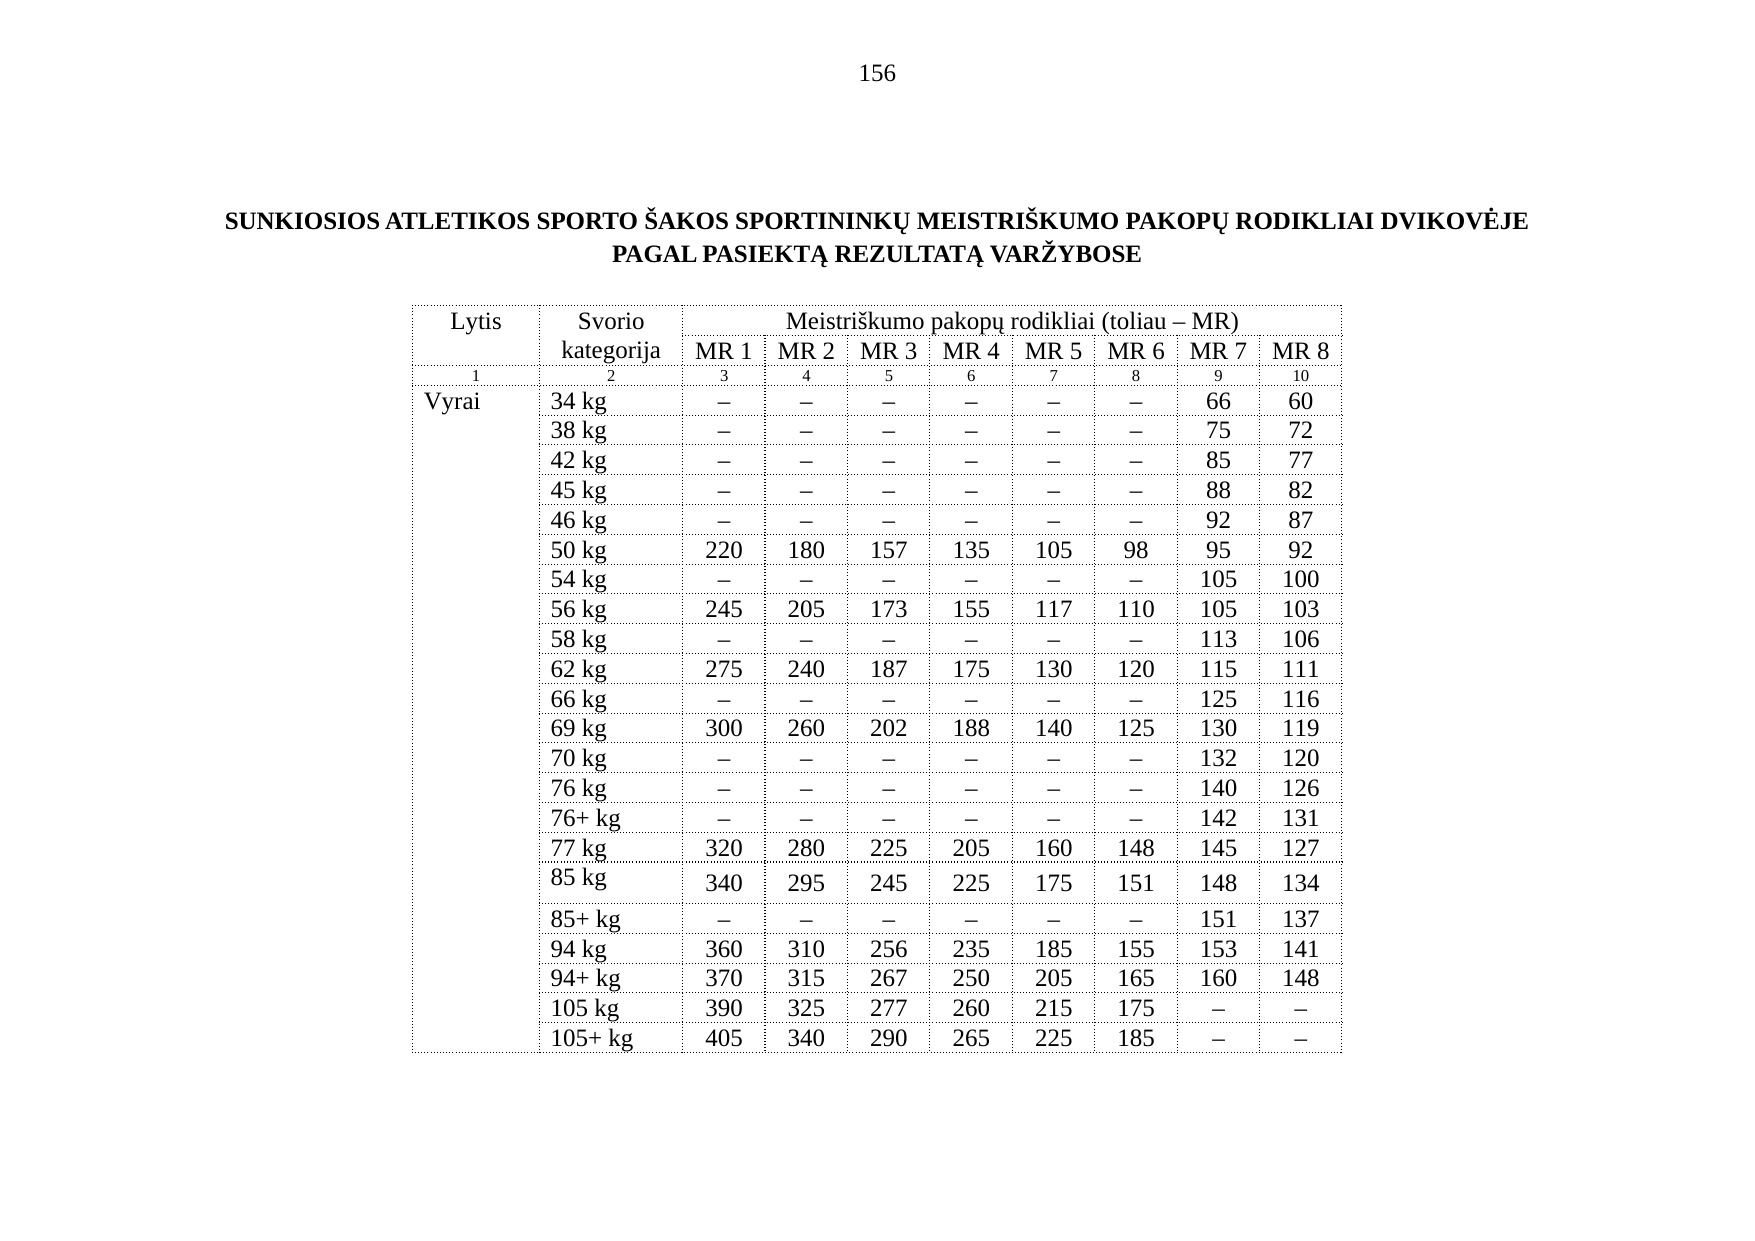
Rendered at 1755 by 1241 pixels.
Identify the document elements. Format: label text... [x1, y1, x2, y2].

text sUNKIOSIOS ATLETIKOS sporto šakos SPORTININKŲ MEISTRIŠKUMO PAKOPŲ RODIKLIAI DVIKOVĖJE [118, 206, 1636, 235]
table_cell 98 [1095, 534, 1177, 563]
table_cell 106 [1259, 623, 1342, 653]
table_cell – [1259, 1022, 1342, 1052]
table_cell 155 [1095, 933, 1177, 962]
table_cell – [683, 564, 765, 593]
table_cell 127 [1259, 832, 1342, 861]
table_cell 105 [1177, 593, 1259, 623]
table_cell 50 kg [539, 534, 683, 563]
table_cell – [848, 683, 930, 712]
table_cell Vyrai [412, 385, 539, 1052]
table_cell 46 kg [539, 504, 683, 534]
table_cell – [930, 504, 1012, 534]
table_cell 66 [1177, 385, 1259, 414]
table_cell 315 [765, 963, 847, 992]
table_cell 87 [1259, 504, 1342, 534]
table_cell 60 [1259, 385, 1342, 414]
table_cell – [1012, 903, 1094, 933]
table_header Svorio kategorija [539, 305, 683, 364]
table_cell 120 [1095, 653, 1177, 683]
table_cell 103 [1259, 593, 1342, 623]
table_cell – [683, 504, 765, 534]
table_cell 370 [683, 963, 765, 992]
table_cell – [848, 504, 930, 534]
table_cell 9 [1177, 365, 1259, 385]
table_cell – [930, 474, 1012, 504]
table_cell – [765, 474, 847, 504]
table_cell – [1177, 1022, 1259, 1052]
table_cell 280 [765, 832, 847, 861]
table_cell – [930, 564, 1012, 593]
table_cell – [683, 385, 765, 414]
table_cell – [1095, 683, 1177, 712]
table_cell 8 [1095, 365, 1177, 385]
table_cell – [1095, 802, 1177, 832]
table_cell 405 [683, 1022, 765, 1052]
table_cell – [765, 772, 847, 802]
table_cell 151 [1095, 861, 1177, 903]
table_cell 160 [1012, 832, 1094, 861]
table_cell – [765, 903, 847, 933]
table_cell 94 kg [539, 933, 683, 962]
table_cell 151 [1177, 903, 1259, 933]
table_cell 116 [1259, 683, 1342, 712]
table_cell 72 [1259, 415, 1342, 444]
table_cell 240 [765, 653, 847, 683]
table_cell – [930, 742, 1012, 772]
table_cell MR 6 [1095, 335, 1177, 364]
table_cell 66 kg [539, 683, 683, 712]
table_cell 175 [930, 653, 1012, 683]
table_cell – [1012, 474, 1094, 504]
table_cell 105 [1177, 564, 1259, 593]
table_cell 245 [683, 593, 765, 623]
table_cell – [1095, 504, 1177, 534]
table_cell 340 [683, 861, 765, 903]
table_cell – [930, 683, 1012, 712]
table_cell – [1012, 683, 1094, 712]
table_header Lytis [412, 305, 539, 364]
table_cell 113 [1177, 623, 1259, 653]
table_cell – [1012, 772, 1094, 802]
table_cell 75 [1177, 415, 1259, 444]
table_cell 205 [930, 832, 1012, 861]
table_cell 185 [1095, 1022, 1177, 1052]
table_cell 85 kg [539, 861, 683, 903]
table_cell – [1177, 992, 1259, 1022]
table_cell 85 [1177, 444, 1259, 474]
table_cell – [930, 802, 1012, 832]
table_cell MR 7 [1177, 335, 1259, 364]
table_cell 119 [1259, 713, 1342, 742]
table_cell 165 [1095, 963, 1177, 992]
table_cell 77 kg [539, 832, 683, 861]
table_cell 105 [1012, 534, 1094, 563]
table_cell – [1259, 992, 1342, 1022]
table_cell 202 [848, 713, 930, 742]
table_cell 205 [765, 593, 847, 623]
table_cell – [683, 742, 765, 772]
table_cell 137 [1259, 903, 1342, 933]
table_cell MR 1 [683, 335, 765, 364]
table_cell 215 [1012, 992, 1094, 1022]
table_cell – [848, 623, 930, 653]
table_cell 267 [848, 963, 930, 992]
table_cell 205 [1012, 963, 1094, 992]
table_cell 54 kg [539, 564, 683, 593]
table_cell – [848, 742, 930, 772]
table_cell 69 kg [539, 713, 683, 742]
table_cell – [848, 772, 930, 802]
table_cell 140 [1177, 772, 1259, 802]
table_cell – [683, 444, 765, 474]
table_cell 265 [930, 1022, 1012, 1052]
table_cell 295 [765, 861, 847, 903]
table_cell – [1095, 742, 1177, 772]
table_cell 275 [683, 653, 765, 683]
table_cell 4 [765, 365, 847, 385]
table_cell – [1012, 385, 1094, 414]
table_cell 153 [1177, 933, 1259, 962]
table_cell 131 [1259, 802, 1342, 832]
table_header Meistriškumo pakopų rodikliai (toliau – MR) [683, 305, 1342, 335]
table_cell 2 [539, 365, 683, 385]
table_cell 88 [1177, 474, 1259, 504]
table_cell – [765, 504, 847, 534]
table_cell – [848, 444, 930, 474]
table_cell – [1095, 444, 1177, 474]
table_cell – [1095, 385, 1177, 414]
table_cell 256 [848, 933, 930, 962]
table_cell 225 [848, 832, 930, 861]
table_cell 77 [1259, 444, 1342, 474]
table_cell – [1095, 772, 1177, 802]
table_cell 340 [765, 1022, 847, 1052]
table_cell 58 kg [539, 623, 683, 653]
table_cell 82 [1259, 474, 1342, 504]
table_cell 62 kg [539, 653, 683, 683]
table_cell 157 [848, 534, 930, 563]
table_cell – [765, 742, 847, 772]
table_cell 320 [683, 832, 765, 861]
table_cell – [765, 623, 847, 653]
table_cell 105 kg [539, 992, 683, 1022]
table_cell 56 kg [539, 593, 683, 623]
table_cell 115 [1177, 653, 1259, 683]
table_cell 360 [683, 933, 765, 962]
table_cell 126 [1259, 772, 1342, 802]
table_cell – [765, 444, 847, 474]
table_cell 125 [1177, 683, 1259, 712]
table_cell 42 kg [539, 444, 683, 474]
table_cell 117 [1012, 593, 1094, 623]
table_cell – [848, 385, 930, 414]
table_cell – [683, 474, 765, 504]
table_cell – [1095, 474, 1177, 504]
table_cell 160 [1177, 963, 1259, 992]
table_cell 105+ kg [539, 1022, 683, 1052]
table_cell 95 [1177, 534, 1259, 563]
table_cell 10 [1259, 365, 1342, 385]
table_cell 134 [1259, 861, 1342, 903]
table_cell 38 kg [539, 415, 683, 444]
table_cell 173 [848, 593, 930, 623]
table_cell 185 [1012, 933, 1094, 962]
table_cell – [683, 415, 765, 444]
table_cell 130 [1012, 653, 1094, 683]
table_cell – [1012, 444, 1094, 474]
table_cell 310 [765, 933, 847, 962]
table_cell 132 [1177, 742, 1259, 772]
table_cell – [930, 903, 1012, 933]
table_cell 34 kg [539, 385, 683, 414]
table_cell 148 [1259, 963, 1342, 992]
table_cell 76+ kg [539, 802, 683, 832]
table_cell 141 [1259, 933, 1342, 962]
table_cell 187 [848, 653, 930, 683]
table_cell – [1095, 564, 1177, 593]
table_cell 290 [848, 1022, 930, 1052]
table_cell – [930, 415, 1012, 444]
table_cell MR 2 [765, 335, 847, 364]
table_cell 70 kg [539, 742, 683, 772]
table_cell 188 [930, 713, 1012, 742]
table_cell 110 [1095, 593, 1177, 623]
table_cell 5 [848, 365, 930, 385]
table_cell – [930, 385, 1012, 414]
table_cell MR 4 [930, 335, 1012, 364]
table_cell – [930, 623, 1012, 653]
table_cell 225 [930, 861, 1012, 903]
table_cell – [1012, 623, 1094, 653]
table_cell – [683, 903, 765, 933]
table_cell 120 [1259, 742, 1342, 772]
table_cell – [1012, 504, 1094, 534]
table_cell 155 [930, 593, 1012, 623]
table_cell 94+ kg [539, 963, 683, 992]
table_cell – [1095, 903, 1177, 933]
table_cell 45 kg [539, 474, 683, 504]
table_cell MR 5 [1012, 335, 1094, 364]
table_cell 180 [765, 534, 847, 563]
table_cell 140 [1012, 713, 1094, 742]
table_cell – [765, 802, 847, 832]
table_cell 6 [930, 365, 1012, 385]
table_cell – [848, 802, 930, 832]
table_cell 325 [765, 992, 847, 1022]
table_cell – [1012, 802, 1094, 832]
table_cell 145 [1177, 832, 1259, 861]
table_cell – [765, 385, 847, 414]
table_cell 390 [683, 992, 765, 1022]
table_cell 111 [1259, 653, 1342, 683]
table_cell 148 [1095, 832, 1177, 861]
table_cell 300 [683, 713, 765, 742]
table_cell 277 [848, 992, 930, 1022]
table_cell – [765, 564, 847, 593]
table_cell 130 [1177, 713, 1259, 742]
table_cell – [1095, 415, 1177, 444]
table_cell 220 [683, 534, 765, 563]
table_cell 135 [930, 534, 1012, 563]
table_cell 92 [1259, 534, 1342, 563]
table_cell – [683, 683, 765, 712]
table_cell 3 [683, 365, 765, 385]
table_cell – [683, 623, 765, 653]
text PAGAL pasiektą REZULTATĄ varžybose [118, 239, 1636, 268]
table_cell 148 [1177, 861, 1259, 903]
table_cell 260 [765, 713, 847, 742]
table_cell 125 [1095, 713, 1177, 742]
table_cell 250 [930, 963, 1012, 992]
table_cell 235 [930, 933, 1012, 962]
table_cell 142 [1177, 802, 1259, 832]
table_cell 260 [930, 992, 1012, 1022]
table_cell 7 [1012, 365, 1094, 385]
table_cell – [1095, 623, 1177, 653]
table_cell – [1012, 415, 1094, 444]
table_cell – [930, 444, 1012, 474]
table_cell – [848, 415, 930, 444]
table_cell – [848, 474, 930, 504]
table_cell 100 [1259, 564, 1342, 593]
table_cell 92 [1177, 504, 1259, 534]
table_cell 1 [412, 365, 539, 385]
table_cell – [1012, 564, 1094, 593]
table_cell – [1012, 742, 1094, 772]
table_cell – [683, 772, 765, 802]
table_cell – [683, 802, 765, 832]
table_cell – [930, 772, 1012, 802]
table_cell MR 3 [848, 335, 930, 364]
table_cell 175 [1095, 992, 1177, 1022]
table_cell 245 [848, 861, 930, 903]
table_cell MR 8 [1259, 335, 1342, 364]
table_cell 76 kg [539, 772, 683, 802]
table_cell 85+ kg [539, 903, 683, 933]
table_cell – [765, 683, 847, 712]
table_cell – [848, 564, 930, 593]
table_cell 175 [1012, 861, 1094, 903]
table_cell – [765, 415, 847, 444]
table_cell – [848, 903, 930, 933]
table_cell 225 [1012, 1022, 1094, 1052]
